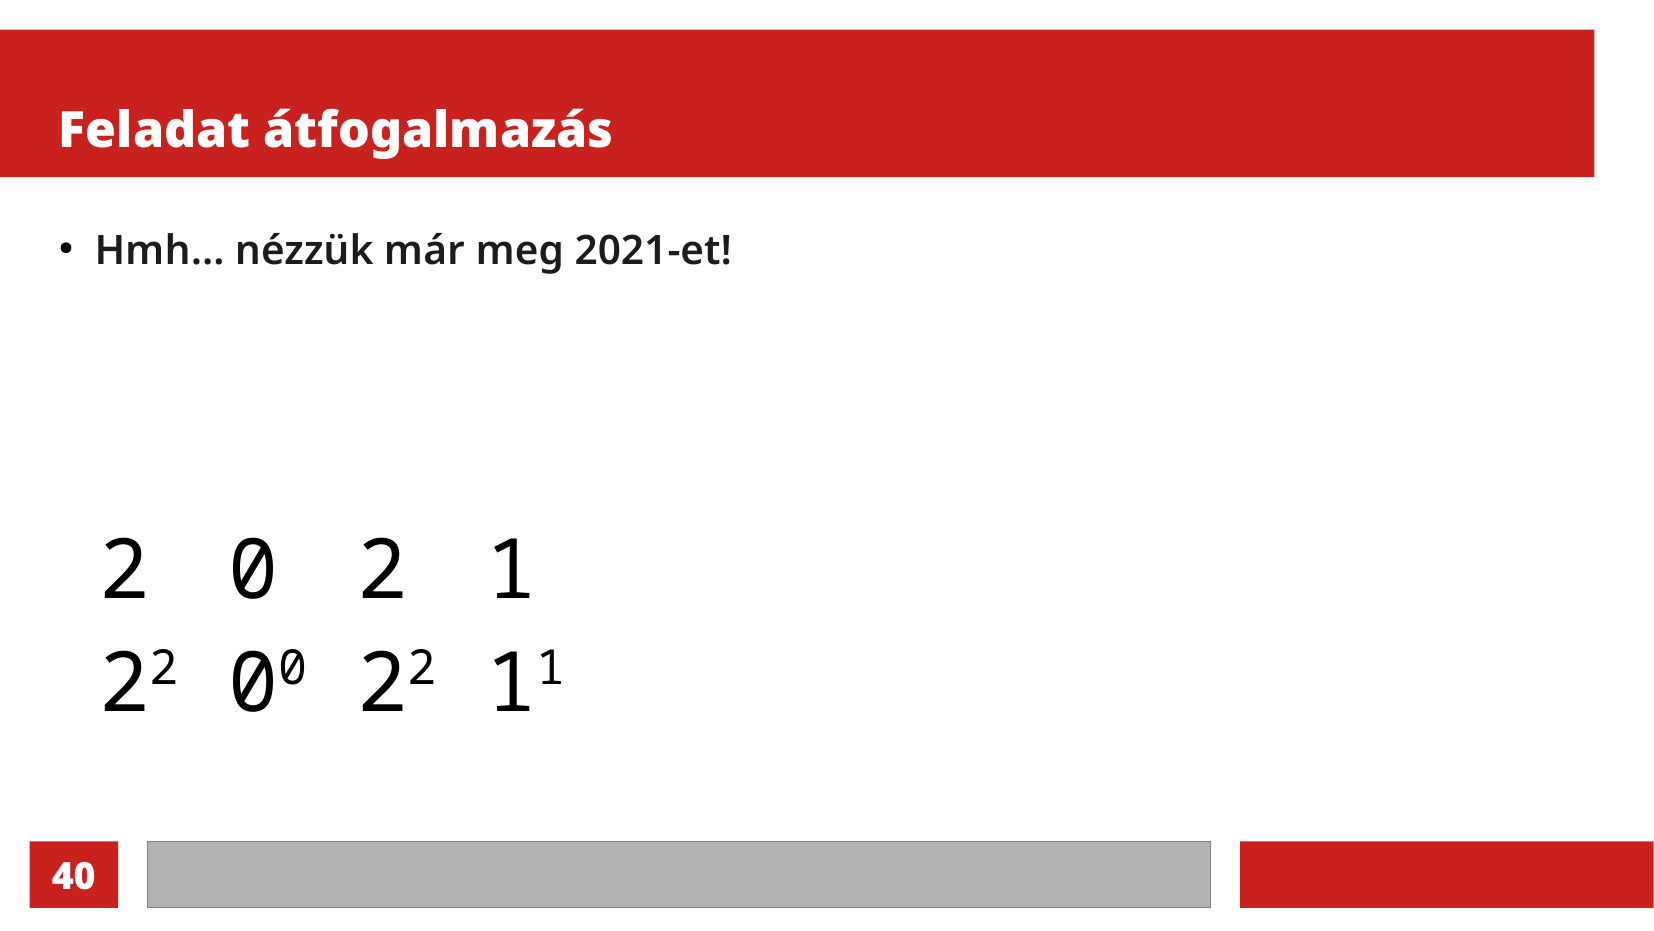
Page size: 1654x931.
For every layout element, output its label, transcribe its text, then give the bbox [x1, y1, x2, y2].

list Hmh… nézzük már meg 2021-et! [59, 221, 1565, 768]
text_box 2 0 2 1 22 00 22 11 [84, 501, 1414, 772]
title Feladat átfogalmazás [59, 44, 1595, 163]
